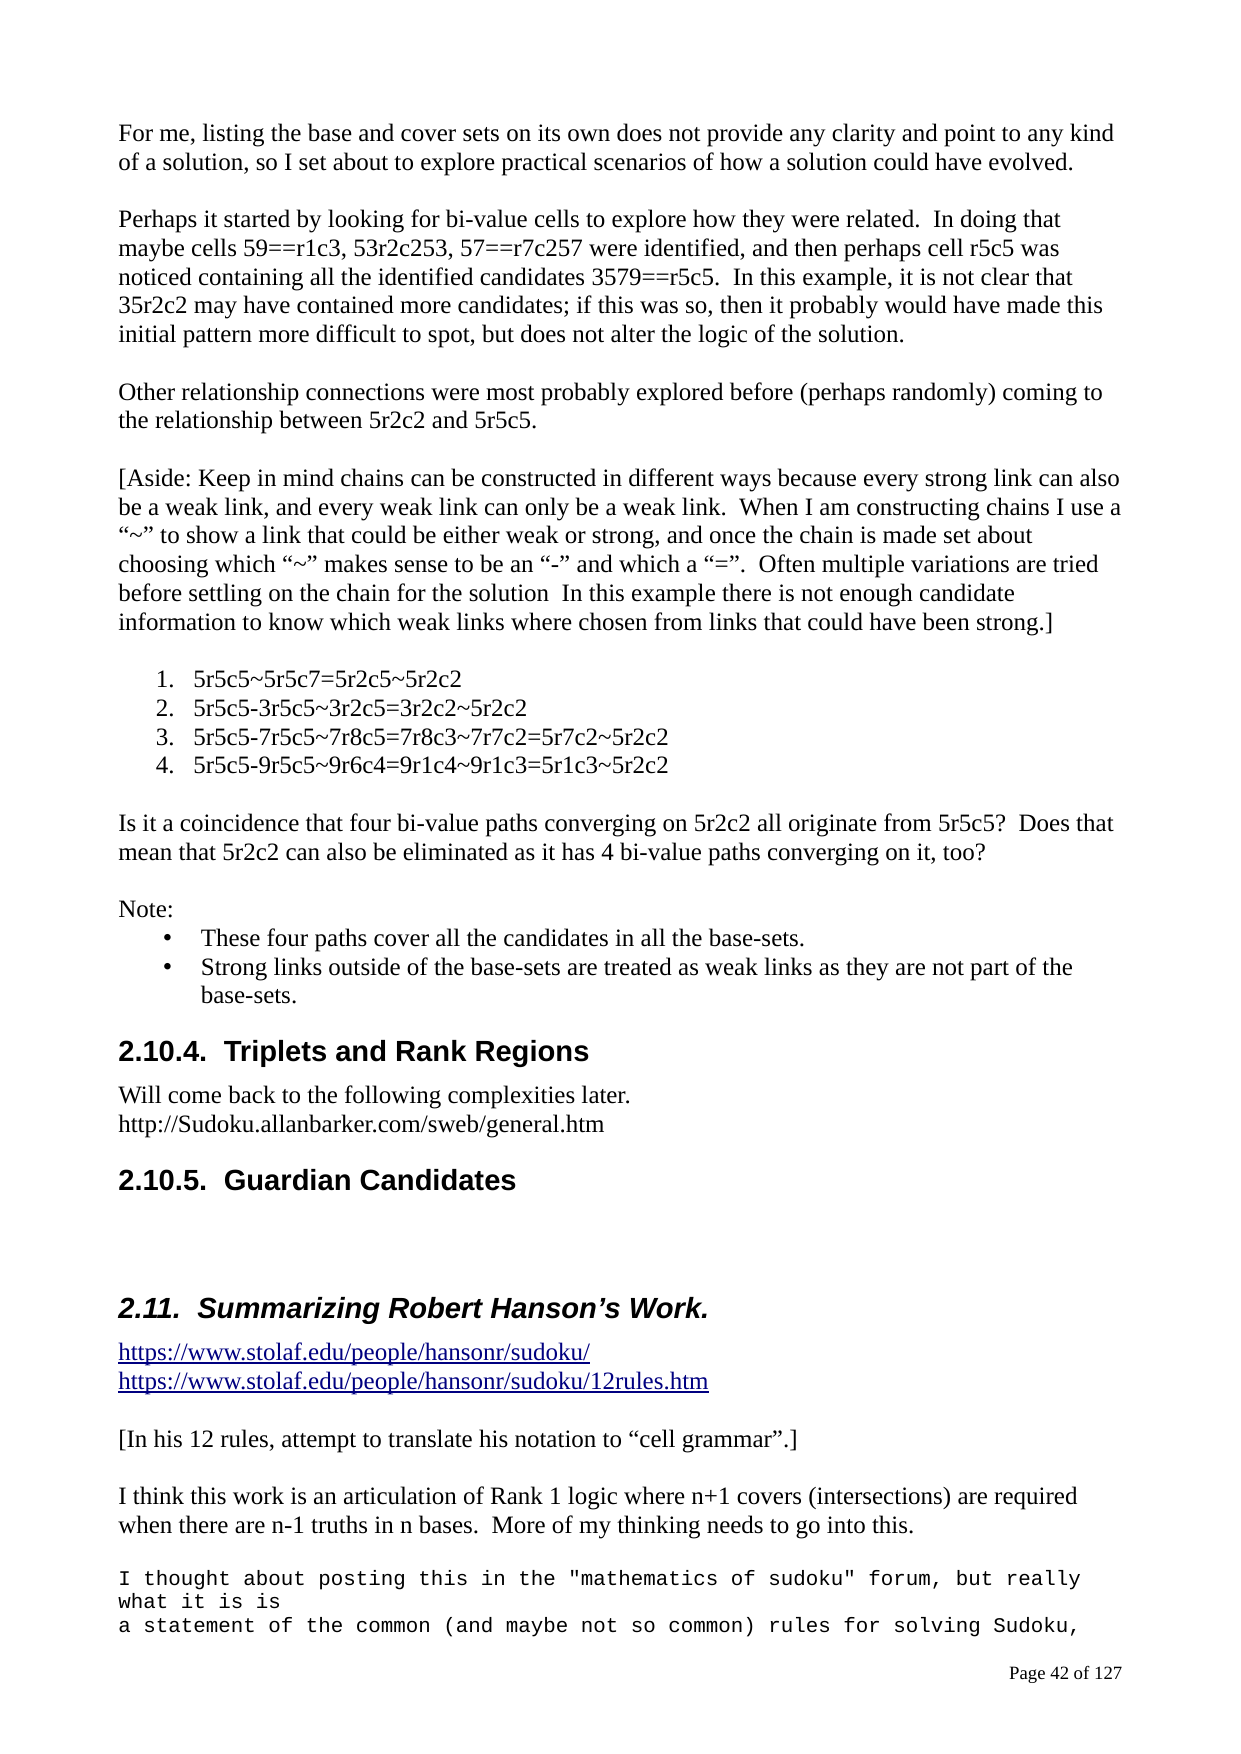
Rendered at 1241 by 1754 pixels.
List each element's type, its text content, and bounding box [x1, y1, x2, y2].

text Other relationship connections were most probably explored before (perhaps randomly) coming to the relationship between 5r2c2 and 5r5c5. [118, 377, 1122, 434]
subtitle Summarizing Robert Hanson’s Work. [118, 1291, 1122, 1325]
text https://www.stolaf.edu/people/hansonr/sudoku/12rules.htm [118, 1366, 1122, 1395]
list 5r5c5-3r5c5~3r2c5=3r2c2~5r2c2 [156, 693, 1122, 722]
text I thought about posting this in the "mathematics of sudoku" forum, but really what it is is [118, 1567, 1122, 1615]
text Note: [118, 894, 1122, 923]
text https://www.stolaf.edu/people/hansonr/sudoku/ [118, 1337, 1122, 1366]
list 5r5c5~5r5c7=5r2c5~5r2c2 [156, 664, 1122, 693]
text http://Sudoku.allanbarker.com/sweb/general.htm [118, 1109, 1122, 1138]
text [In his 12 rules, attempt to translate his notation to “cell grammar”.] [118, 1424, 1122, 1452]
text a statement of the common (and maybe not so common) rules for solving Sudoku, [118, 1615, 1122, 1638]
text I think this work is an articulation of Rank 1 logic where n+1 covers (intersections) are required when there are n-1 truths in n bases. More of my thinking needs to go into this. [118, 1481, 1122, 1539]
text Will come back to the following complexities later. [118, 1080, 1122, 1109]
text Is it a coincidence that four bi-value paths converging on 5r2c2 all originate from 5r5c5? Does that mean that 5r2c2 can also be eliminated as it has 4 bi-value paths converging on it, too? [118, 808, 1122, 866]
subtitle Triplets and Rank Regions [118, 1034, 1122, 1068]
text [Aside: Keep in mind chains can be constructed in different ways because every strong link can also be a weak link, and every weak link can only be a weak link. When I am constructing chains I use a “~” to show a link that could be either weak or strong, and once the chain is made set about choosing which “~” makes sense to be an “-” and which a “=”. Often multiple variations are tried before settling on the chain for the solution In this example there is not enough candidate information to know which weak links where chosen from links that could have been strong.] [118, 463, 1122, 636]
list Strong links outside of the base-sets are treated as weak links as they are not part of the base-sets. [163, 952, 1122, 1009]
list 5r5c5-9r5c5~9r6c4=9r1c4~9r1c3=5r1c3~5r2c2 [156, 751, 1122, 779]
list 5r5c5-7r5c5~7r8c5=7r8c3~7r7c2=5r7c2~5r2c2 [156, 722, 1122, 751]
text For me, listing the base and cover sets on its own does not provide any clarity and point to any kind of a solution, so I set about to explore practical scenarios of how a solution could have evolved. [118, 118, 1122, 176]
text Perhaps it started by looking for bi-value cells to explore how they were related. In doing that maybe cells 59==r1c3, 53r2c253, 57==r7c257 were identified, and then perhaps cell r5c5 was noticed containing all the identified candidates 3579==r5c5. In this example, it is not clear that 35r2c2 may have contained more candidates; if this was so, then it probably would have made this initial pattern more difficult to spot, but does not alter the logic of the solution. [118, 204, 1122, 348]
list These four paths cover all the candidates in all the base-sets. [163, 923, 1122, 952]
subtitle Guardian Candidates [118, 1163, 1122, 1196]
